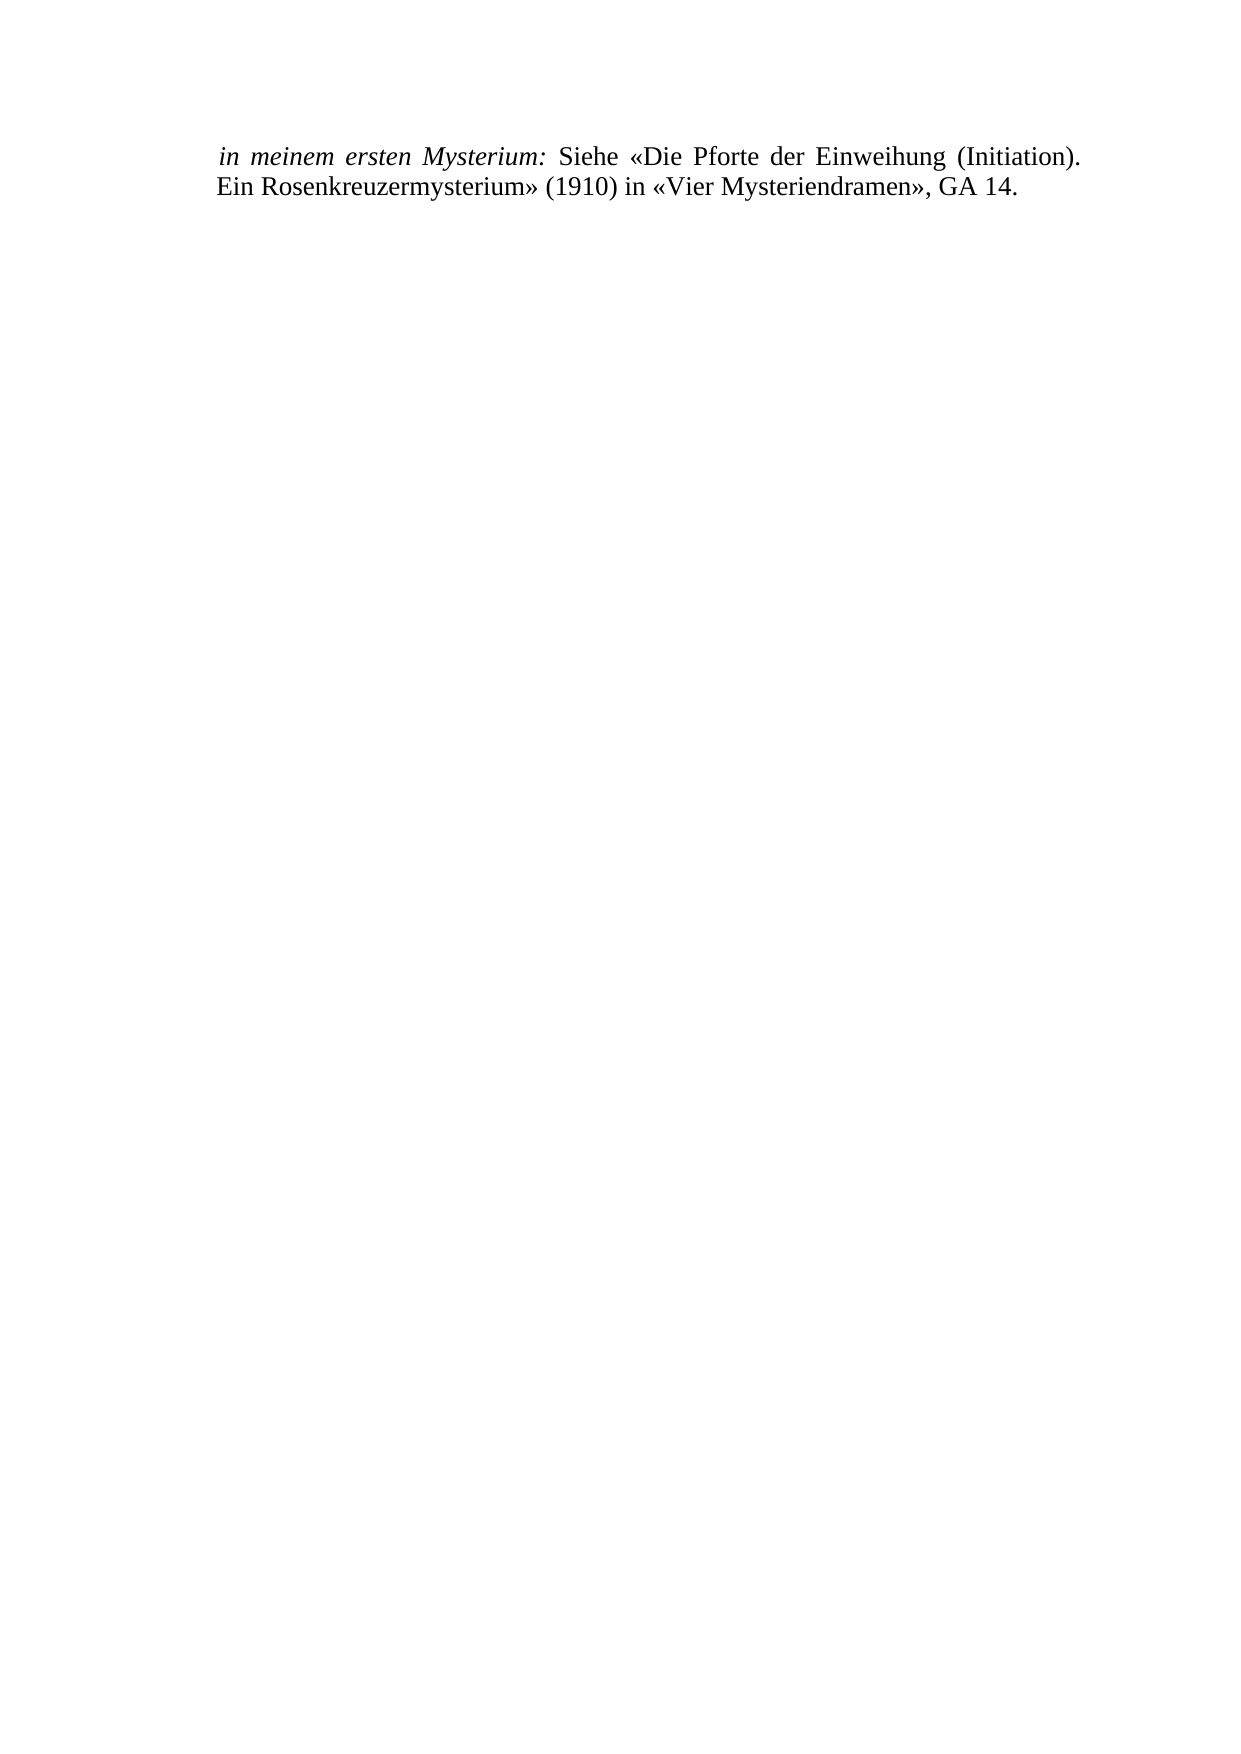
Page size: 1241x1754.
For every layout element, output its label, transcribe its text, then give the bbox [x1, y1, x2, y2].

text in meinem ersten Mysterium: Siehe «Die Pforte der Einweihung (Initiation). Ein Rosenkreuzermysterium» (1910) in «Vier Mysteriendramen», GA 14. [216, 142, 1081, 201]
